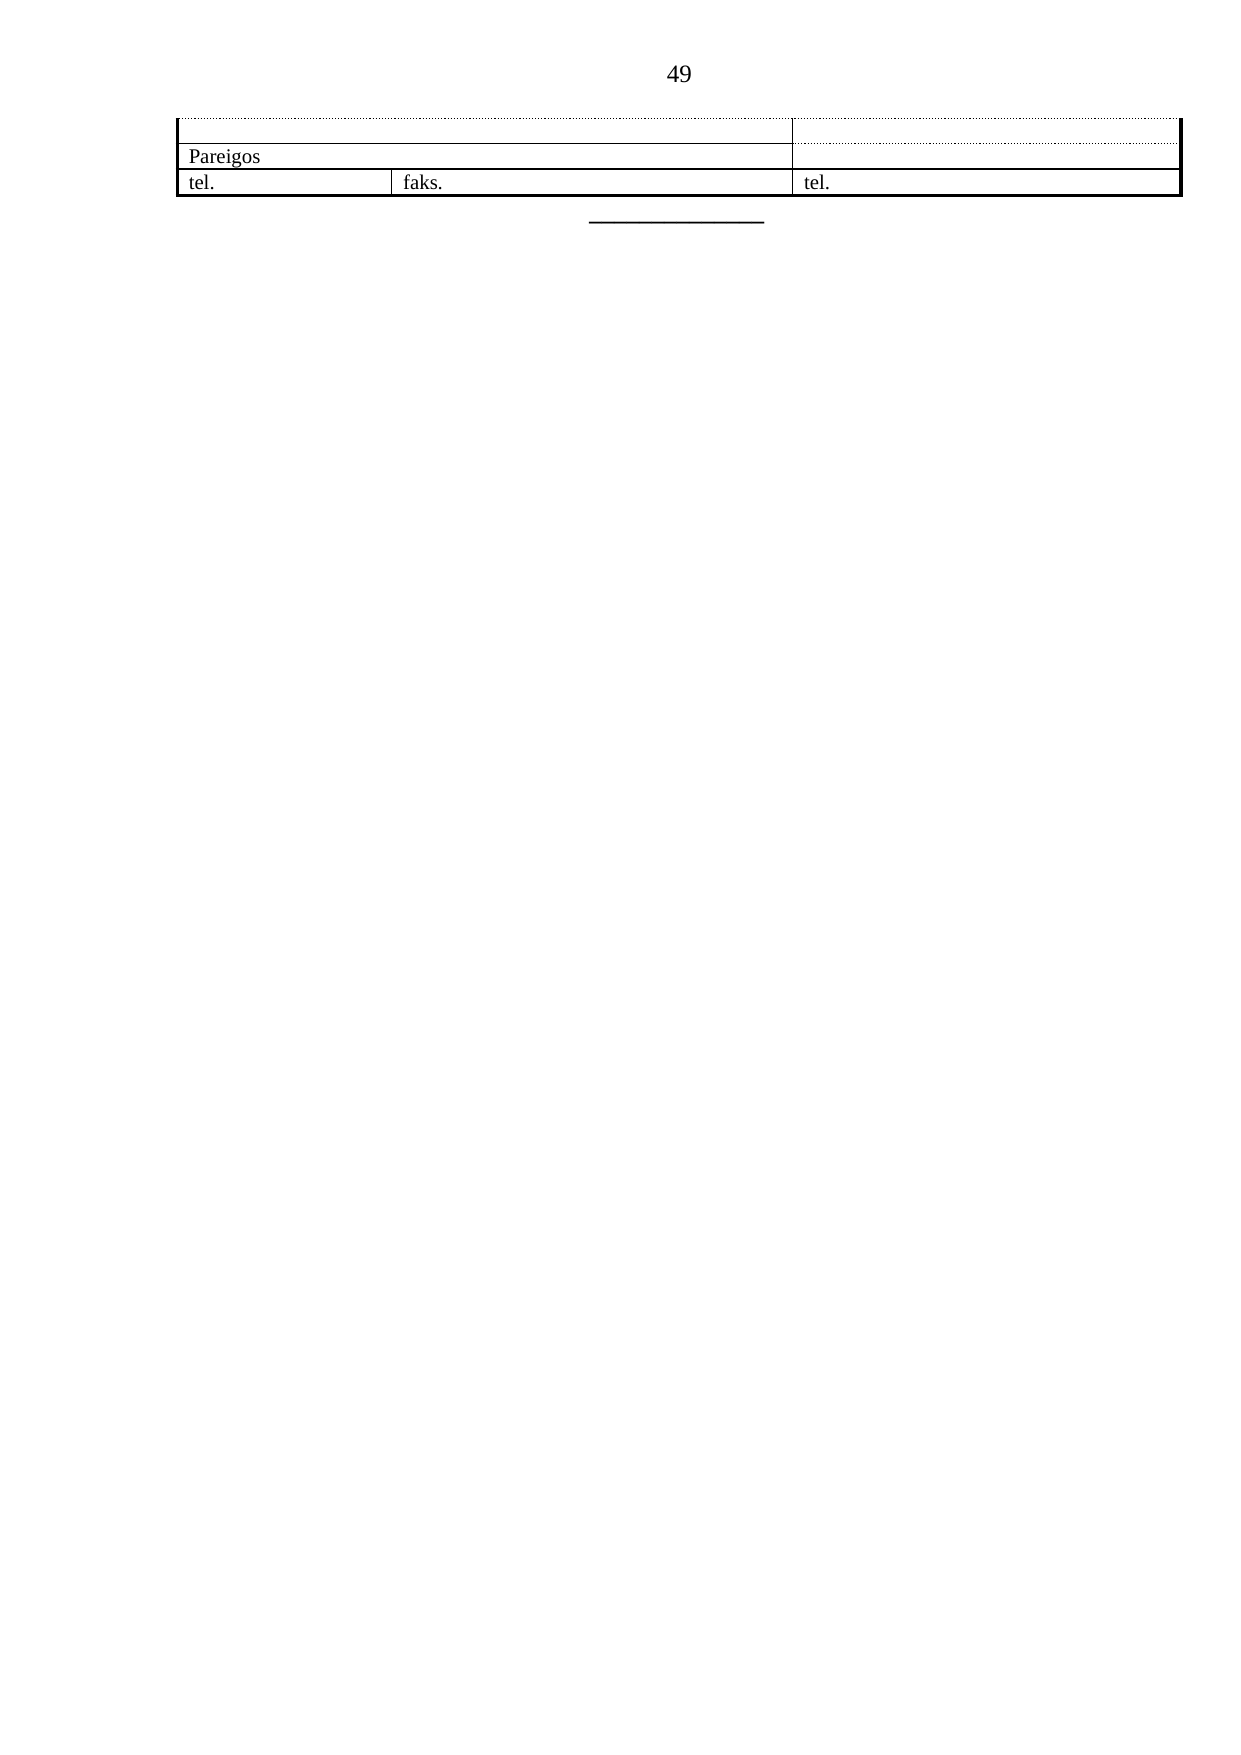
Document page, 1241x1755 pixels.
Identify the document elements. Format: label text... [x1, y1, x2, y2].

table_cell [793, 118, 1179, 143]
table_cell faks. [392, 170, 792, 194]
table_cell Pareigos [179, 144, 792, 168]
table_cell tel. [179, 170, 391, 194]
table_cell [793, 143, 1179, 168]
text ______________ [177, 197, 1181, 226]
table_cell tel. [793, 170, 1179, 194]
table_cell [179, 118, 792, 143]
